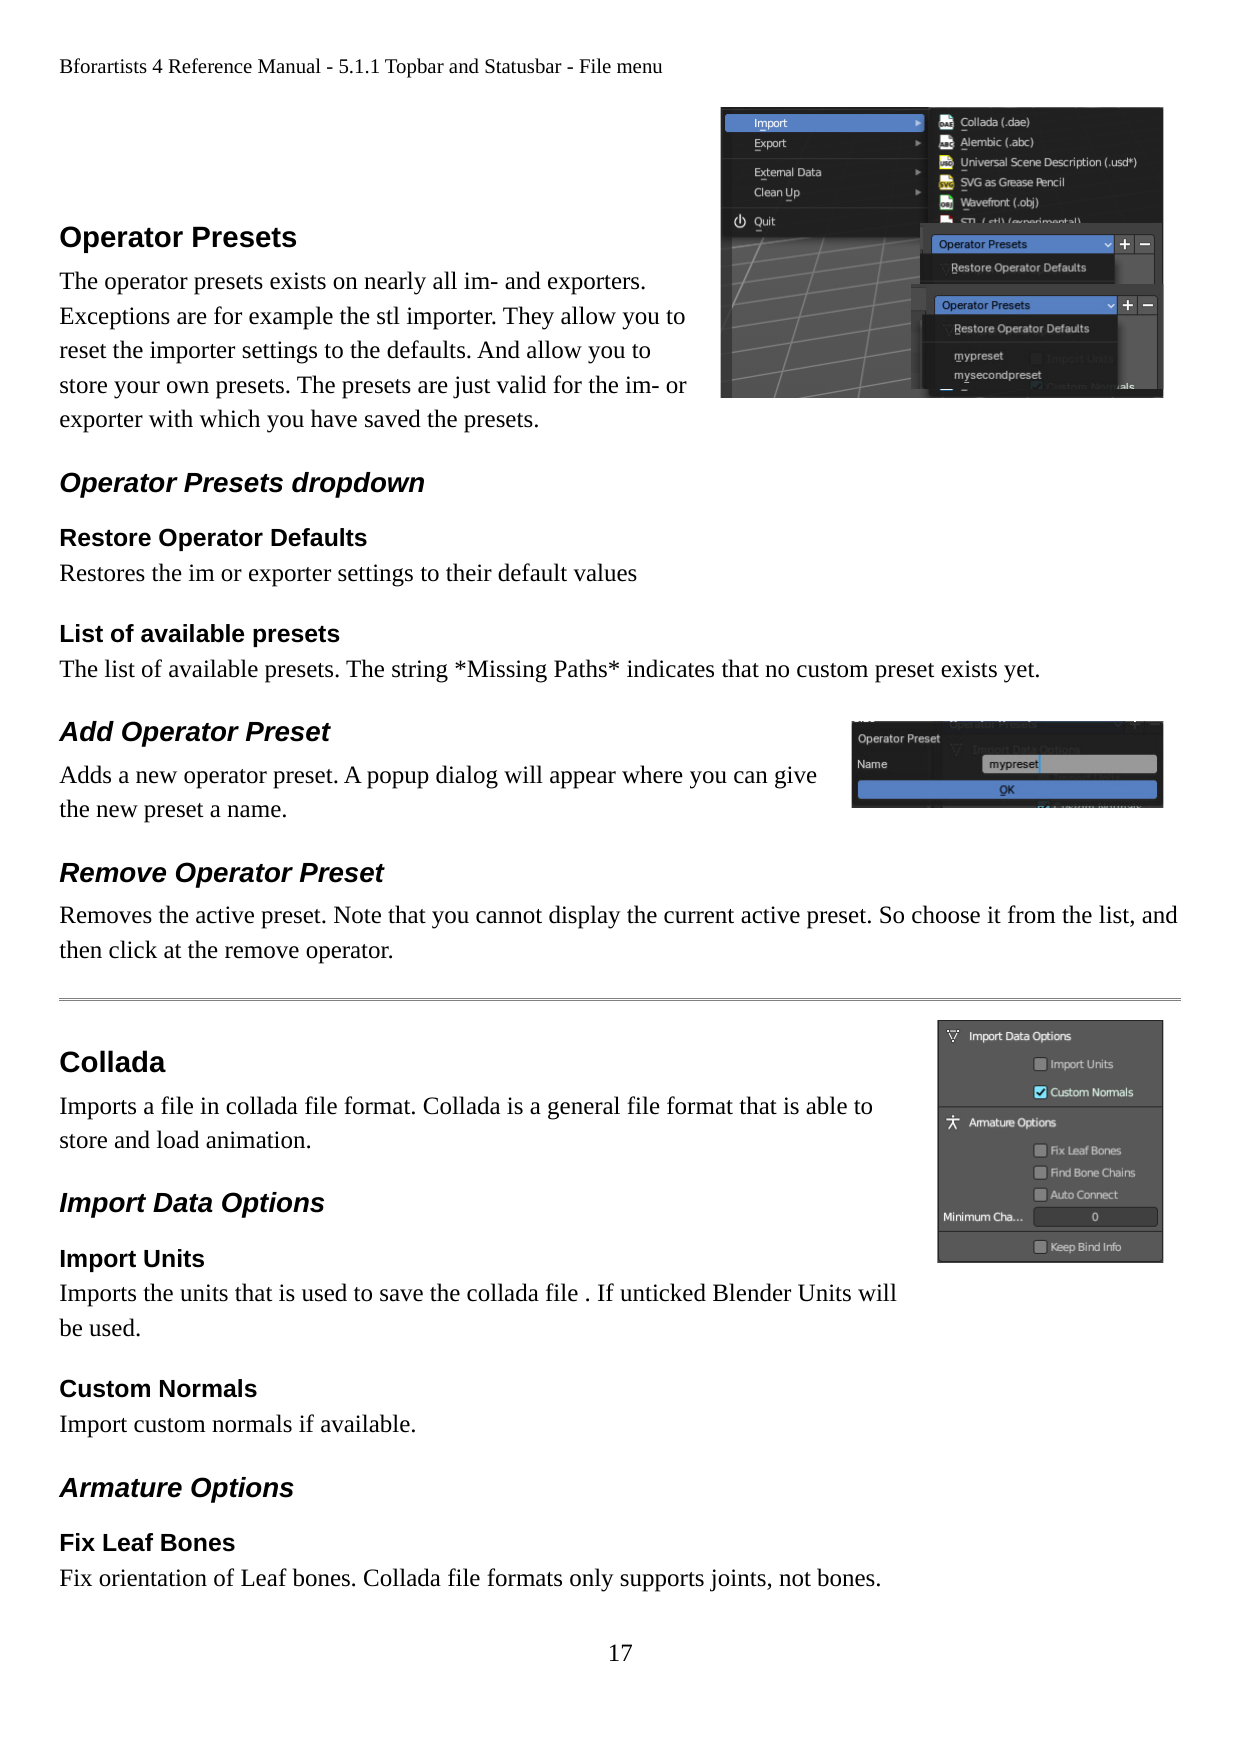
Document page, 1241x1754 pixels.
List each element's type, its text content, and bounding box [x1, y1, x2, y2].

subtitle Import Units [59, 1244, 1181, 1272]
subtitle Armature Options [59, 1471, 1181, 1503]
subtitle Restore Operator Defaults [59, 523, 1181, 551]
picture [720, 107, 1164, 398]
subtitle [1164, 1187, 1181, 1219]
text Restores the im or exporter settings to their default values [59, 558, 1181, 586]
subtitle Fix Leaf Bones [59, 1528, 1181, 1556]
subtitle [1164, 220, 1181, 254]
subtitle Custom Normals [59, 1374, 1181, 1403]
subtitle Import Data Options [59, 1187, 937, 1219]
subtitle Add Operator Preset [59, 716, 1181, 747]
picture [937, 1020, 1164, 1263]
subtitle List of available presets [59, 619, 1181, 648]
text Removes the active preset. Note that you cannot display the current active preset. So choose it from the list, and then click at the remove operator. [59, 900, 1181, 963]
text The operator presets exists on nearly all im- and exporters. Exceptions are for example the stl importer. They allow you to reset the importer settings to the defaults. And allow you to store your own presets. The presets are just valid for the im- or exporter with which you have saved the presets. [59, 266, 1181, 433]
text The list of available presets. The string *Missing Paths* indicates that no custom preset exists yet. [59, 654, 1181, 683]
subtitle Operator Presets dropdown [59, 466, 1181, 498]
text Import custom normals if available. [59, 1409, 1181, 1438]
subtitle Operator Presets [59, 220, 720, 254]
text Adds a new operator preset. A popup dialog will appear where you can give the new preset a name. [59, 760, 1181, 823]
subtitle Collada [59, 1044, 937, 1078]
text Imports the units that is used to save the collada file . If unticked Blender Units will be used. [59, 1278, 1181, 1342]
subtitle Remove Operator Preset [59, 856, 1181, 888]
subtitle [1164, 1044, 1181, 1078]
text Imports a file in collada file format. Collada is a general file format that is able to store and load animation. [59, 1091, 937, 1154]
picture [851, 721, 1164, 808]
text Fix orientation of Leaf bones. Collada file formats only supports joints, not bones. [59, 1563, 1181, 1591]
